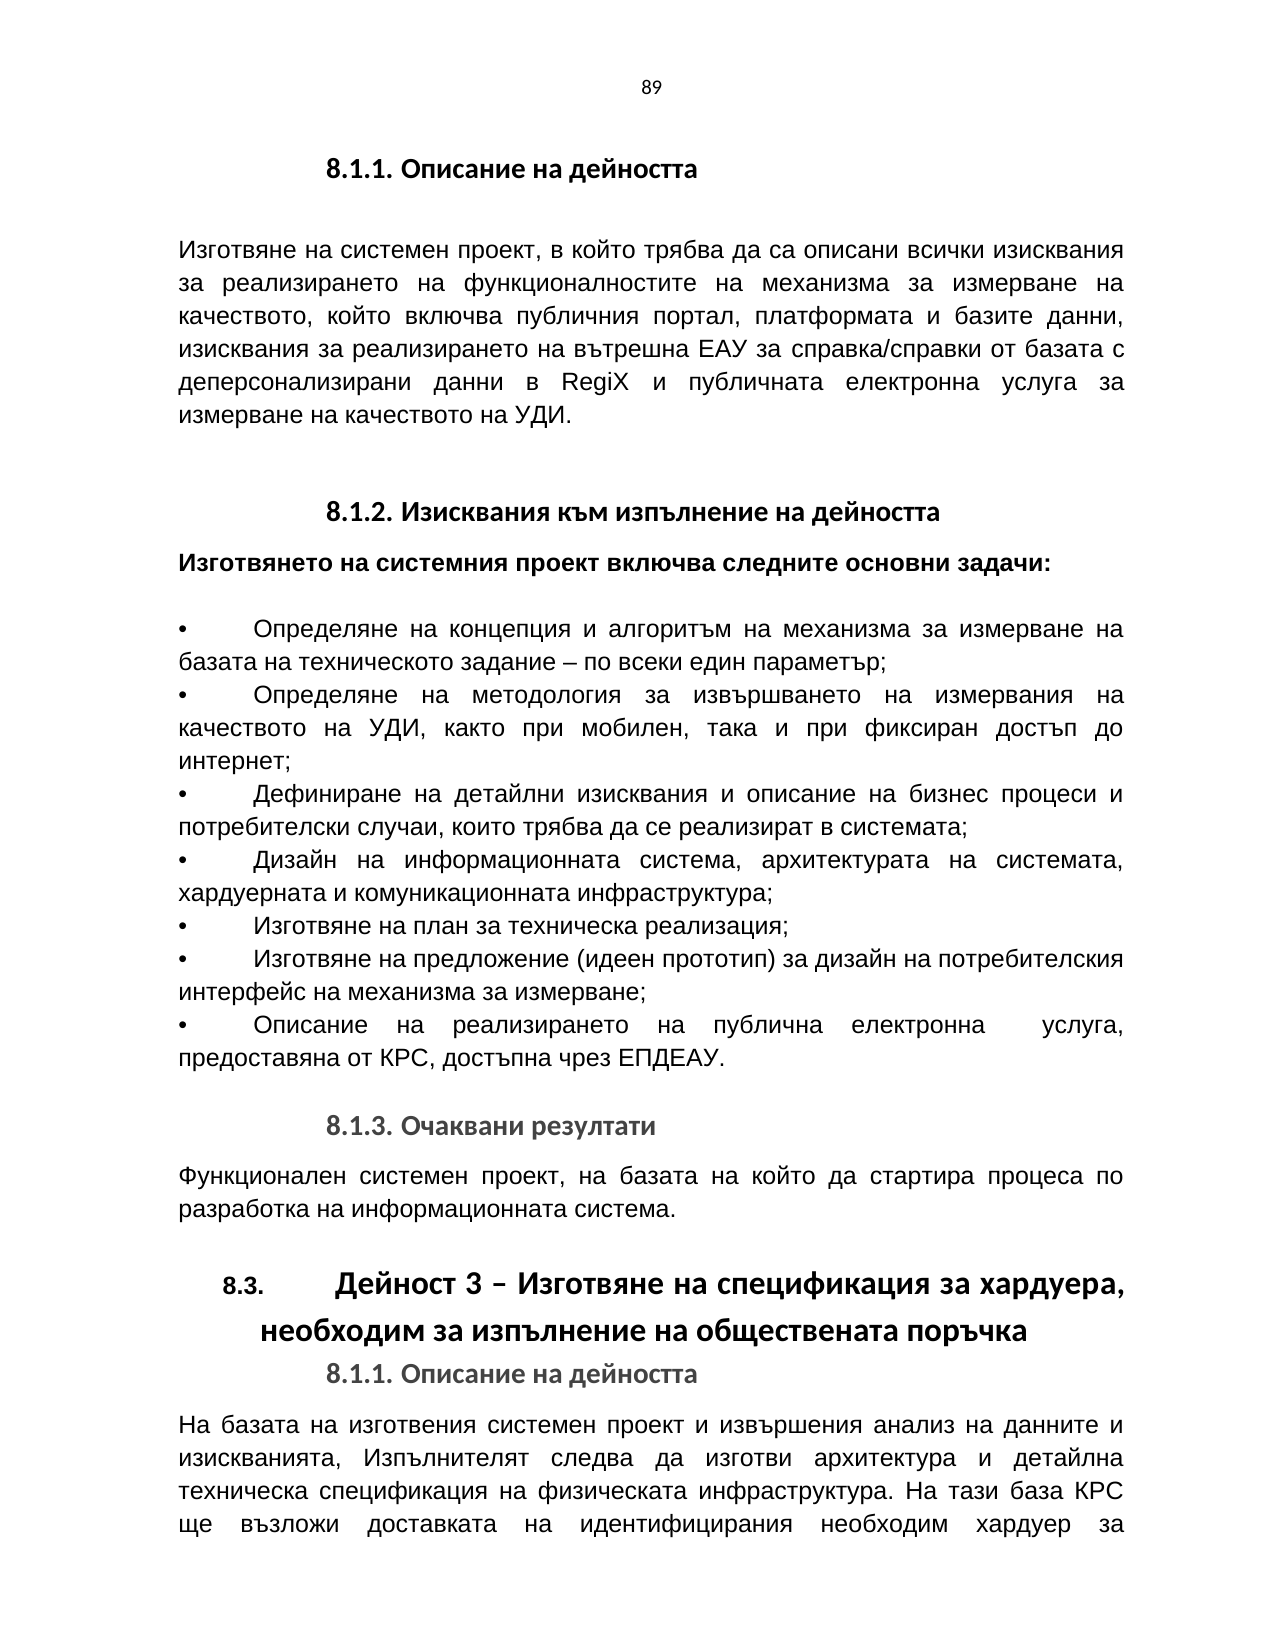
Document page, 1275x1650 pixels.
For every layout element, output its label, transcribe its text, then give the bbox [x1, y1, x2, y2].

text • Дефиниране на детайлни изисквания и описание на бизнес процеси и потребителски случаи, които трябва да се реализират в системата; [178, 779, 1125, 841]
text Изготвяне на системен проект, в който трябва да са описани всички изисквания за реализирането на функционалностите на механизма за измерване на качеството, който включва публичния портал, платформата и базите данни, изисквания за реализирането на вътрешна ЕАУ за справка/справки от базата с деперсонализирани данни в RegiX и публичната електронна услуга за измерване на качеството на УДИ. [178, 235, 1125, 429]
text На базата на изготвения системен проект и извършения анализ на данните и изискванията, Изпълнителят следва да изготви архитектура и детайлна техническа спецификация на физическата инфраструктура. На тази база КРС ще възложи доставката на идентифицирания необходим хардуер за [178, 1410, 1125, 1538]
subtitle Очаквани резултати [326, 1107, 1125, 1142]
text Функционален системен проект, на базата на който да стартира процеса по разработка на информационната система. [178, 1161, 1125, 1223]
text • Изготвяне на предложение (идеен прототип) за дизайн на потребителския интерфейс на механизма за измерване; [178, 944, 1125, 1006]
text Изготвянето на системния проект включва следните основни задачи: [178, 548, 1125, 577]
subtitle Описание на дейността [326, 1355, 1125, 1391]
subtitle Изисквания към изпълнение на дейността [326, 493, 1125, 529]
text • Дизайн на информационната система, архитектурата на системата, хардуерната и комуникационната инфраструктура; [178, 845, 1125, 907]
text • Определяне на методология за извършването на измервания на качеството на УДИ, както при мобилен, така и при фиксиран достъп до интернет; [178, 680, 1125, 775]
text • Определяне на концепция и алгоритъм на механизма за измерване на базата на техническото задание – по всеки един параметър; [178, 614, 1125, 676]
subtitle Описание на дейността [326, 150, 1125, 186]
text • Изготвяне на план за техническа реализация; [178, 911, 1125, 940]
subtitle Дейност 3 – Изготвяне на спецификация за хардуера, необходим за изпълнение на обществената поръчка [222, 1262, 1125, 1349]
text • Описание на реализирането на публична електронна услуга, предоставяна от КРС, достъпна чрез ЕПДЕАУ. [178, 1010, 1125, 1072]
